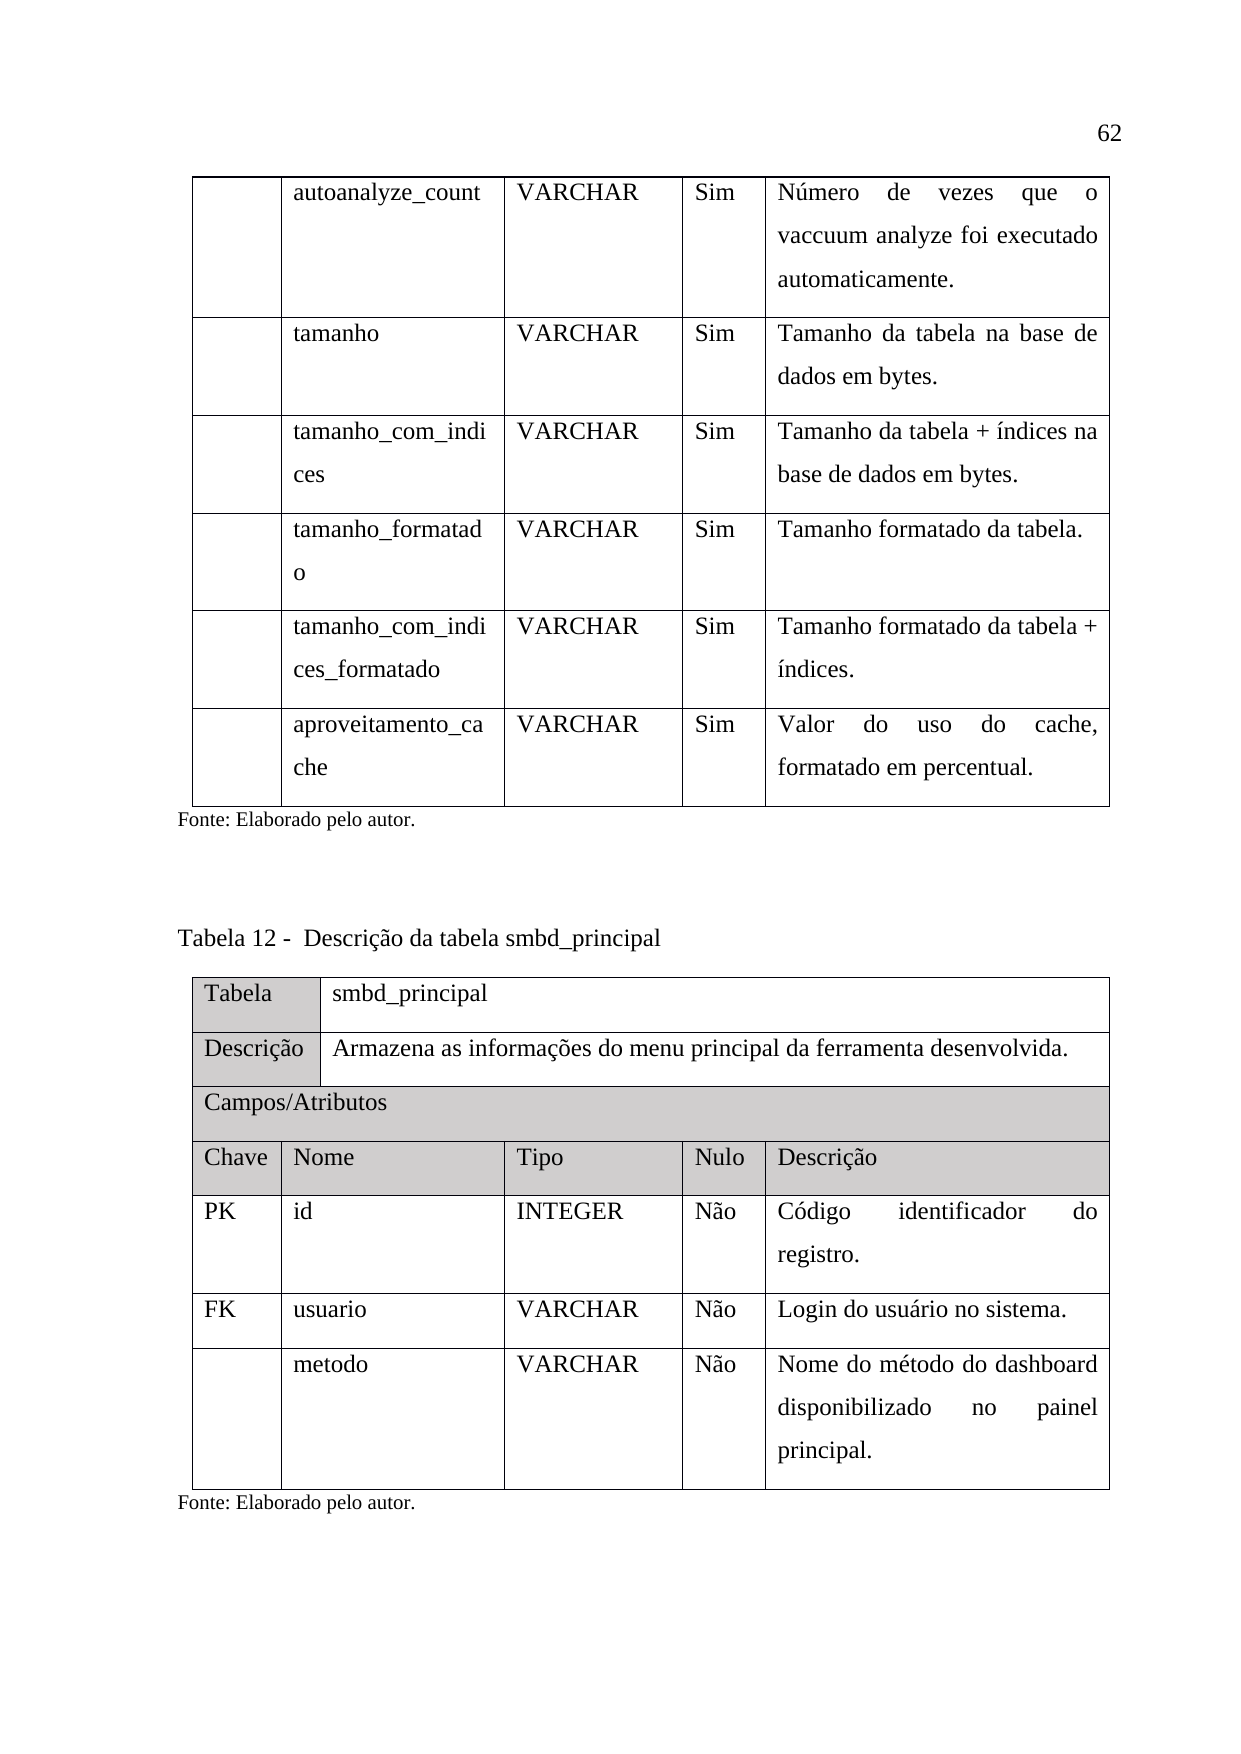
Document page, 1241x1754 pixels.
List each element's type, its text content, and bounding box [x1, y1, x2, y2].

table_header Tabela [193, 978, 320, 1032]
table_cell Login do usuário no sistema. [766, 1294, 1109, 1348]
table_cell VARCHAR [505, 416, 682, 513]
table_cell Valor do uso do cache, formatado em percentual. [766, 709, 1109, 806]
table_cell tamanho_formatado [282, 514, 504, 610]
text Tabela 12 - Descrição da tabela smbd_principal [177, 923, 1122, 952]
table_cell Sim [683, 611, 765, 708]
table_cell Sim [683, 514, 765, 610]
table_cell Tamanho da tabela na base de dados em bytes. [766, 318, 1109, 415]
table_cell Sim [683, 178, 765, 317]
table_cell Descrição [193, 1033, 320, 1086]
table_cell Nome do método do dashboard disponibilizado no painel principal. [766, 1349, 1109, 1488]
table_cell Armazena as informações do menu principal da ferramenta desenvolvida. [321, 1033, 1109, 1086]
list Fonte: Elaborado pelo autor. [177, 1489, 1122, 1514]
table_cell Código identificador do registro. [766, 1196, 1109, 1293]
table_cell [193, 318, 281, 415]
table_cell [193, 514, 281, 610]
table_cell Nome [282, 1142, 504, 1195]
table_cell tamanho [282, 318, 504, 415]
table_cell Tamanho da tabela + índices na base de dados em bytes. [766, 416, 1109, 513]
table_cell Tamanho formatado da tabela. [766, 514, 1109, 610]
table_cell Número de vezes que o vaccuum analyze foi executado automaticamente. [766, 178, 1109, 317]
table_cell Chave [193, 1142, 281, 1195]
table_cell tamanho_com_indices_formatado [282, 611, 504, 708]
table_cell Nulo [683, 1142, 765, 1195]
table_cell Campos/Atributos [193, 1087, 1109, 1141]
table_cell Sim [683, 709, 765, 806]
table_cell Não [683, 1294, 765, 1348]
table_cell VARCHAR [505, 709, 682, 806]
table_cell Tipo [505, 1142, 682, 1195]
table_cell VARCHAR [505, 611, 682, 708]
table_cell FK [193, 1294, 281, 1348]
table_cell Sim [683, 318, 765, 415]
table_cell [193, 611, 281, 708]
list Fonte: Elaborado pelo autor. [177, 807, 1122, 831]
table_cell autoanalyze_count [282, 178, 504, 317]
table_cell aproveitamento_cache [282, 709, 504, 806]
table_cell [193, 178, 281, 317]
table_cell usuario [282, 1294, 504, 1348]
table_cell Não [683, 1196, 765, 1293]
table_cell [193, 1349, 281, 1488]
table_cell VARCHAR [505, 1349, 682, 1488]
table_cell VARCHAR [505, 318, 682, 415]
table_cell tamanho_com_indices [282, 416, 504, 513]
table_cell Não [683, 1349, 765, 1488]
table_cell Sim [683, 416, 765, 513]
table_cell INTEGER [505, 1196, 682, 1293]
table_cell [193, 709, 281, 806]
table_cell PK [193, 1196, 281, 1293]
table_cell VARCHAR [505, 514, 682, 610]
table_cell VARCHAR [505, 178, 682, 317]
table_cell [193, 416, 281, 513]
table_header smbd_principal [321, 978, 1109, 1032]
table_cell VARCHAR [505, 1294, 682, 1348]
table_cell Descrição [766, 1142, 1109, 1195]
table_cell id [282, 1196, 504, 1293]
table_cell metodo [282, 1349, 504, 1488]
table_cell Tamanho formatado da tabela + índices. [766, 611, 1109, 708]
